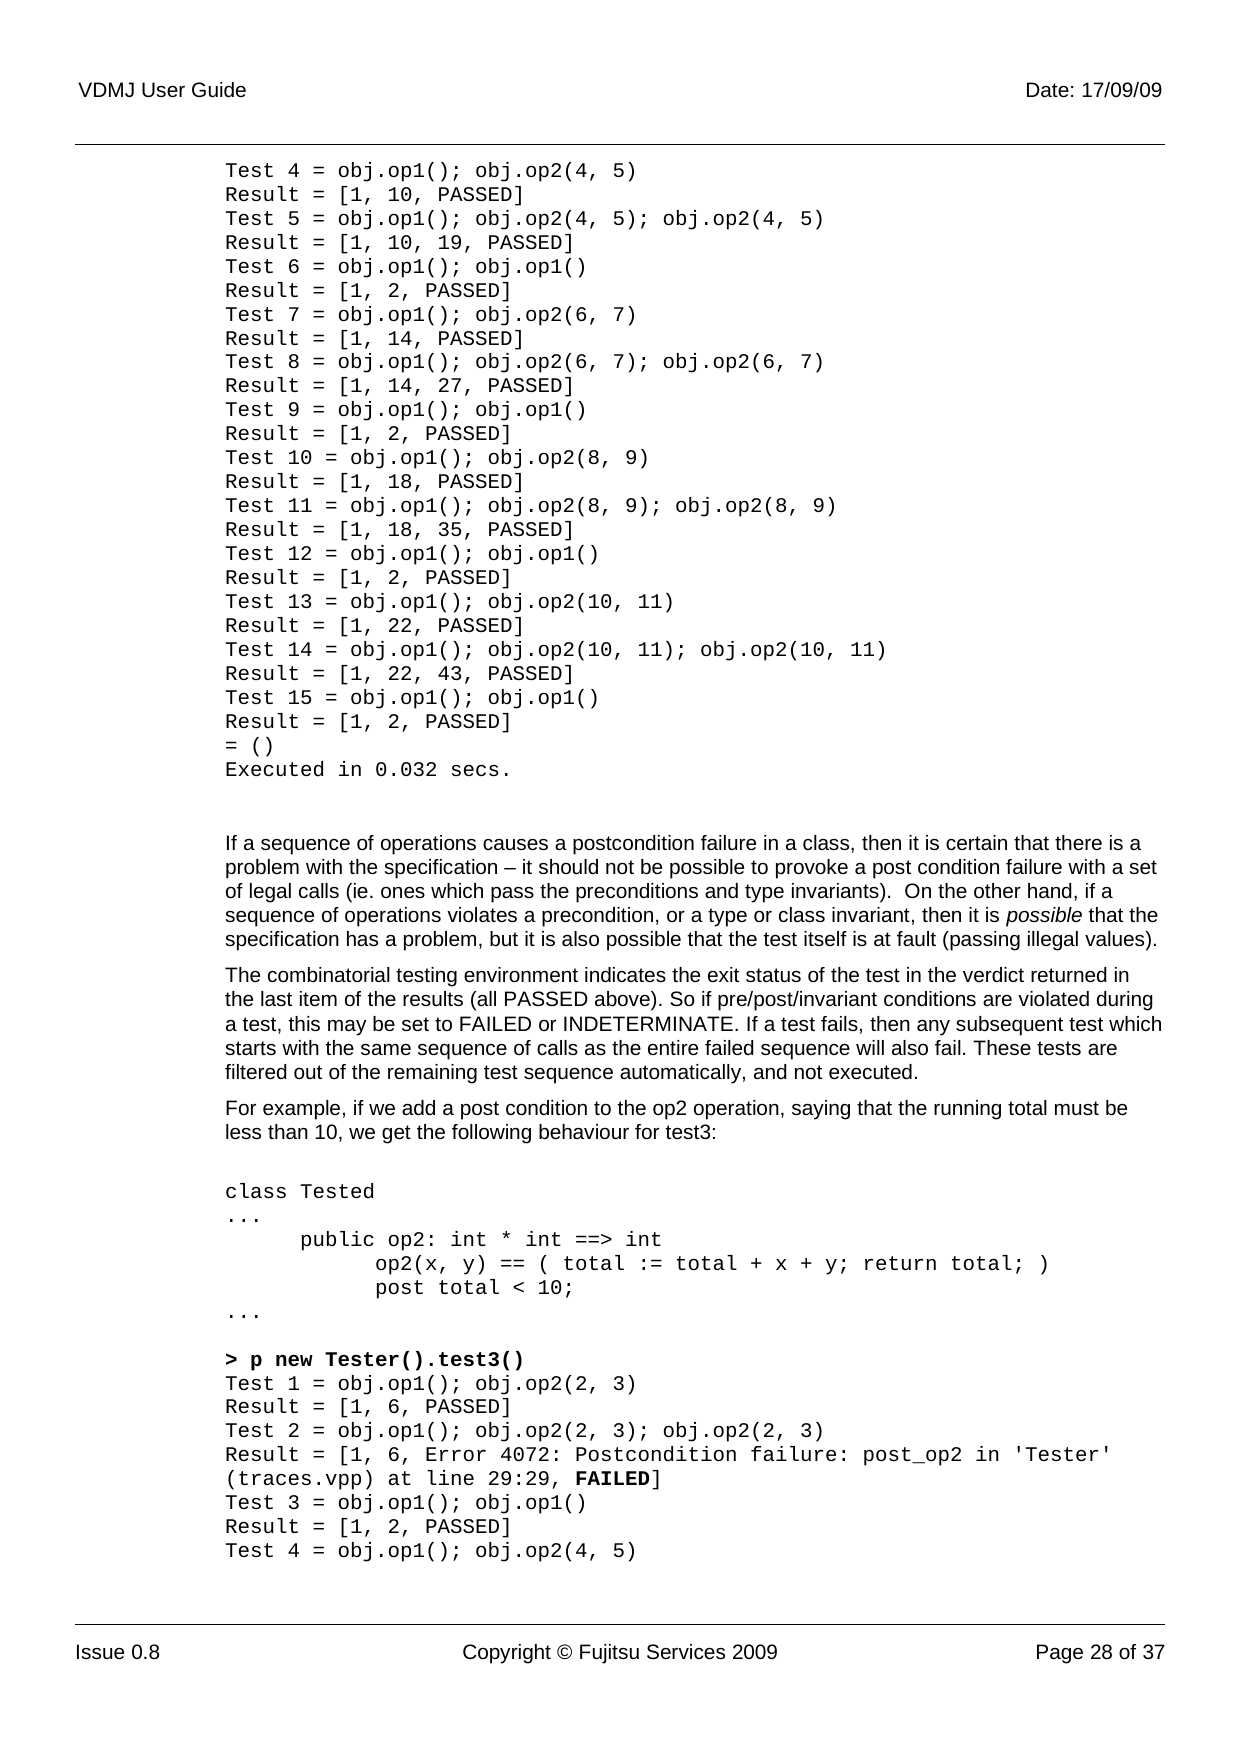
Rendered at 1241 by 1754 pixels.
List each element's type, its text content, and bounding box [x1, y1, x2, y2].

text post total < 10; [225, 1277, 1165, 1301]
text Result = [1, 2, PASSED] [225, 279, 1165, 303]
text Test 4 = obj.op1(); obj.op2(4, 5) [225, 1540, 1165, 1564]
text Test 5 = obj.op1(); obj.op2(4, 5); obj.op2(4, 5) [225, 208, 1165, 232]
text public op2: int * int ==> int [225, 1229, 1165, 1253]
text Test 4 = obj.op1(); obj.op2(4, 5) [225, 160, 1165, 184]
text Result = [1, 18, 35, PASSED] [225, 519, 1165, 543]
text Test 9 = obj.op1(); obj.op1() [225, 399, 1165, 423]
text Executed in 0.032 secs. [225, 759, 1165, 783]
text = () [225, 735, 1165, 759]
text Result = [1, 14, PASSED] [225, 327, 1165, 351]
text Result = [1, 2, PASSED] [225, 423, 1165, 447]
text Test 8 = obj.op1(); obj.op2(6, 7); obj.op2(6, 7) [225, 351, 1165, 375]
text Result = [1, 6, PASSED] [225, 1396, 1165, 1420]
text Test 14 = obj.op1(); obj.op2(10, 11); obj.op2(10, 11) [225, 639, 1165, 663]
text Result = [1, 2, PASSED] [225, 567, 1165, 591]
text Result = [1, 6, Error 4072: Postcondition failure: post_op2 in 'Tester' (traces.vpp) at line 29:29, FAILED] [225, 1444, 1165, 1492]
text Result = [1, 2, PASSED] [225, 1516, 1165, 1540]
text Result = [1, 2, PASSED] [225, 711, 1165, 735]
text Test 12 = obj.op1(); obj.op1() [225, 543, 1165, 567]
text Test 10 = obj.op1(); obj.op2(8, 9) [225, 447, 1165, 471]
text ... [225, 1301, 1165, 1324]
text Test 1 = obj.op1(); obj.op2(2, 3) [225, 1372, 1165, 1396]
text Result = [1, 22, PASSED] [225, 615, 1165, 639]
text If a sequence of operations causes a postcondition failure in a class, then it is certain that there is a problem with the specification – it should not be possible to provoke a post condition failure with a set of legal calls (ie. ones which pass the preconditions and type invariants). On the other hand, if a sequence of operations violates a precondition, or a type or class invariant, then it is possible that the specification has a problem, but it is also possible that the test itself is at fault (passing illegal values). [225, 831, 1165, 951]
text ... [225, 1205, 1165, 1229]
text Result = [1, 10, 19, PASSED] [225, 232, 1165, 256]
text For example, if we add a post condition to the op2 operation, saying that the running total must be less than 10, we get the following behaviour for test3: [225, 1096, 1165, 1144]
text class Tested [225, 1181, 1165, 1205]
text > p new Tester().test3() [225, 1348, 1165, 1372]
text Test 15 = obj.op1(); obj.op1() [225, 687, 1165, 711]
text Test 7 = obj.op1(); obj.op2(6, 7) [225, 303, 1165, 327]
text Test 11 = obj.op1(); obj.op2(8, 9); obj.op2(8, 9) [225, 495, 1165, 519]
text op2(x, y) == ( total := total + x + y; return total; ) [225, 1253, 1165, 1277]
text Result = [1, 18, PASSED] [225, 471, 1165, 495]
text Test 13 = obj.op1(); obj.op2(10, 11) [225, 591, 1165, 615]
text Test 2 = obj.op1(); obj.op2(2, 3); obj.op2(2, 3) [225, 1420, 1165, 1444]
text The combinatorial testing environment indicates the exit status of the test in the verdict returned in the last item of the results (all PASSED above). So if pre/post/invariant conditions are violated during a test, this may be set to FAILED or INDETERMINATE. If a test fails, then any subsequent test which starts with the same sequence of calls as the entire failed sequence will also fail. These tests are filtered out of the remaining test sequence automatically, and not executed. [225, 963, 1165, 1084]
text Test 3 = obj.op1(); obj.op1() [225, 1492, 1165, 1516]
text Result = [1, 14, 27, PASSED] [225, 375, 1165, 399]
text Result = [1, 22, 43, PASSED] [225, 663, 1165, 687]
text Result = [1, 10, PASSED] [225, 184, 1165, 208]
text Test 6 = obj.op1(); obj.op1() [225, 256, 1165, 279]
